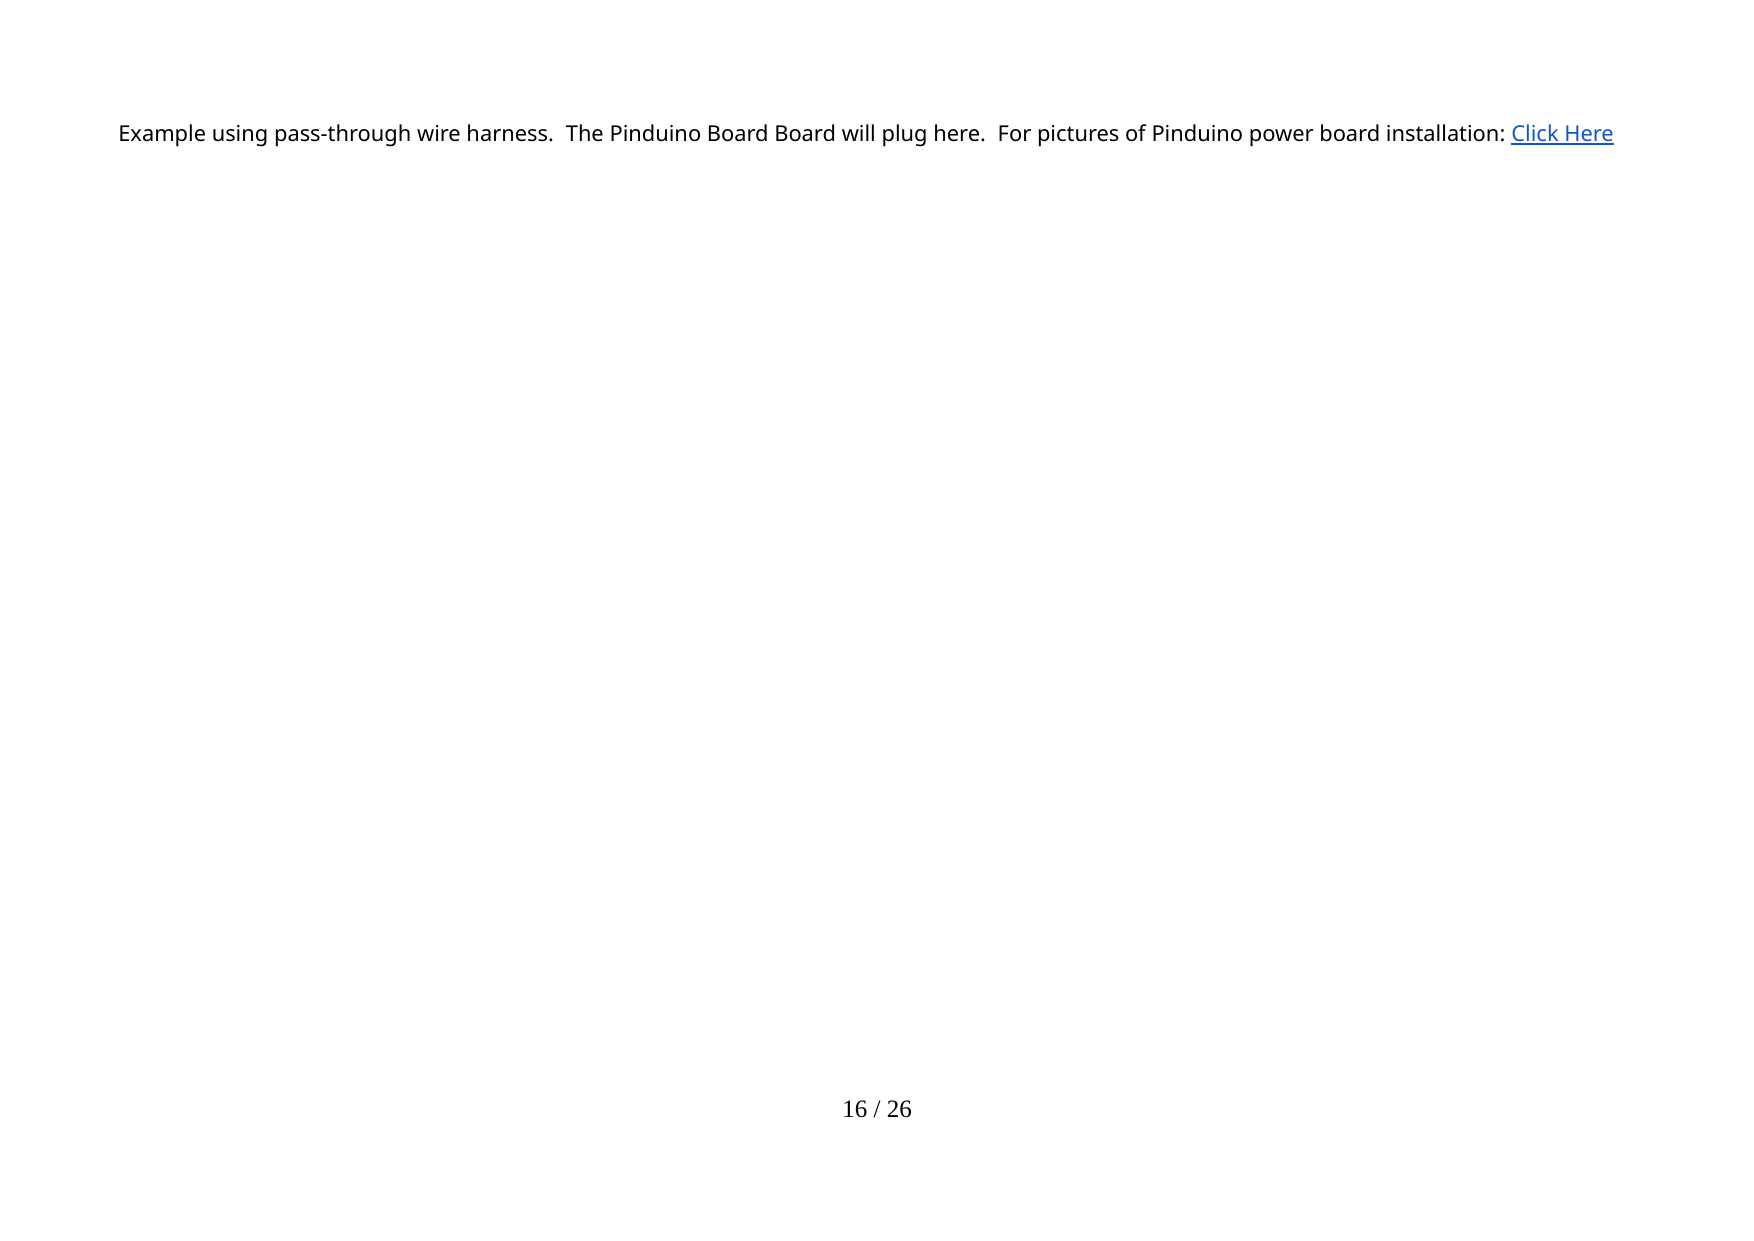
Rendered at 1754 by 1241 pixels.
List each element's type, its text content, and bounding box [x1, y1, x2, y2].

text Example using pass-through wire harness. The Pinduino Board Board will plug here. For pictures of Pinduino power board installation: Click Here [118, 118, 1635, 148]
